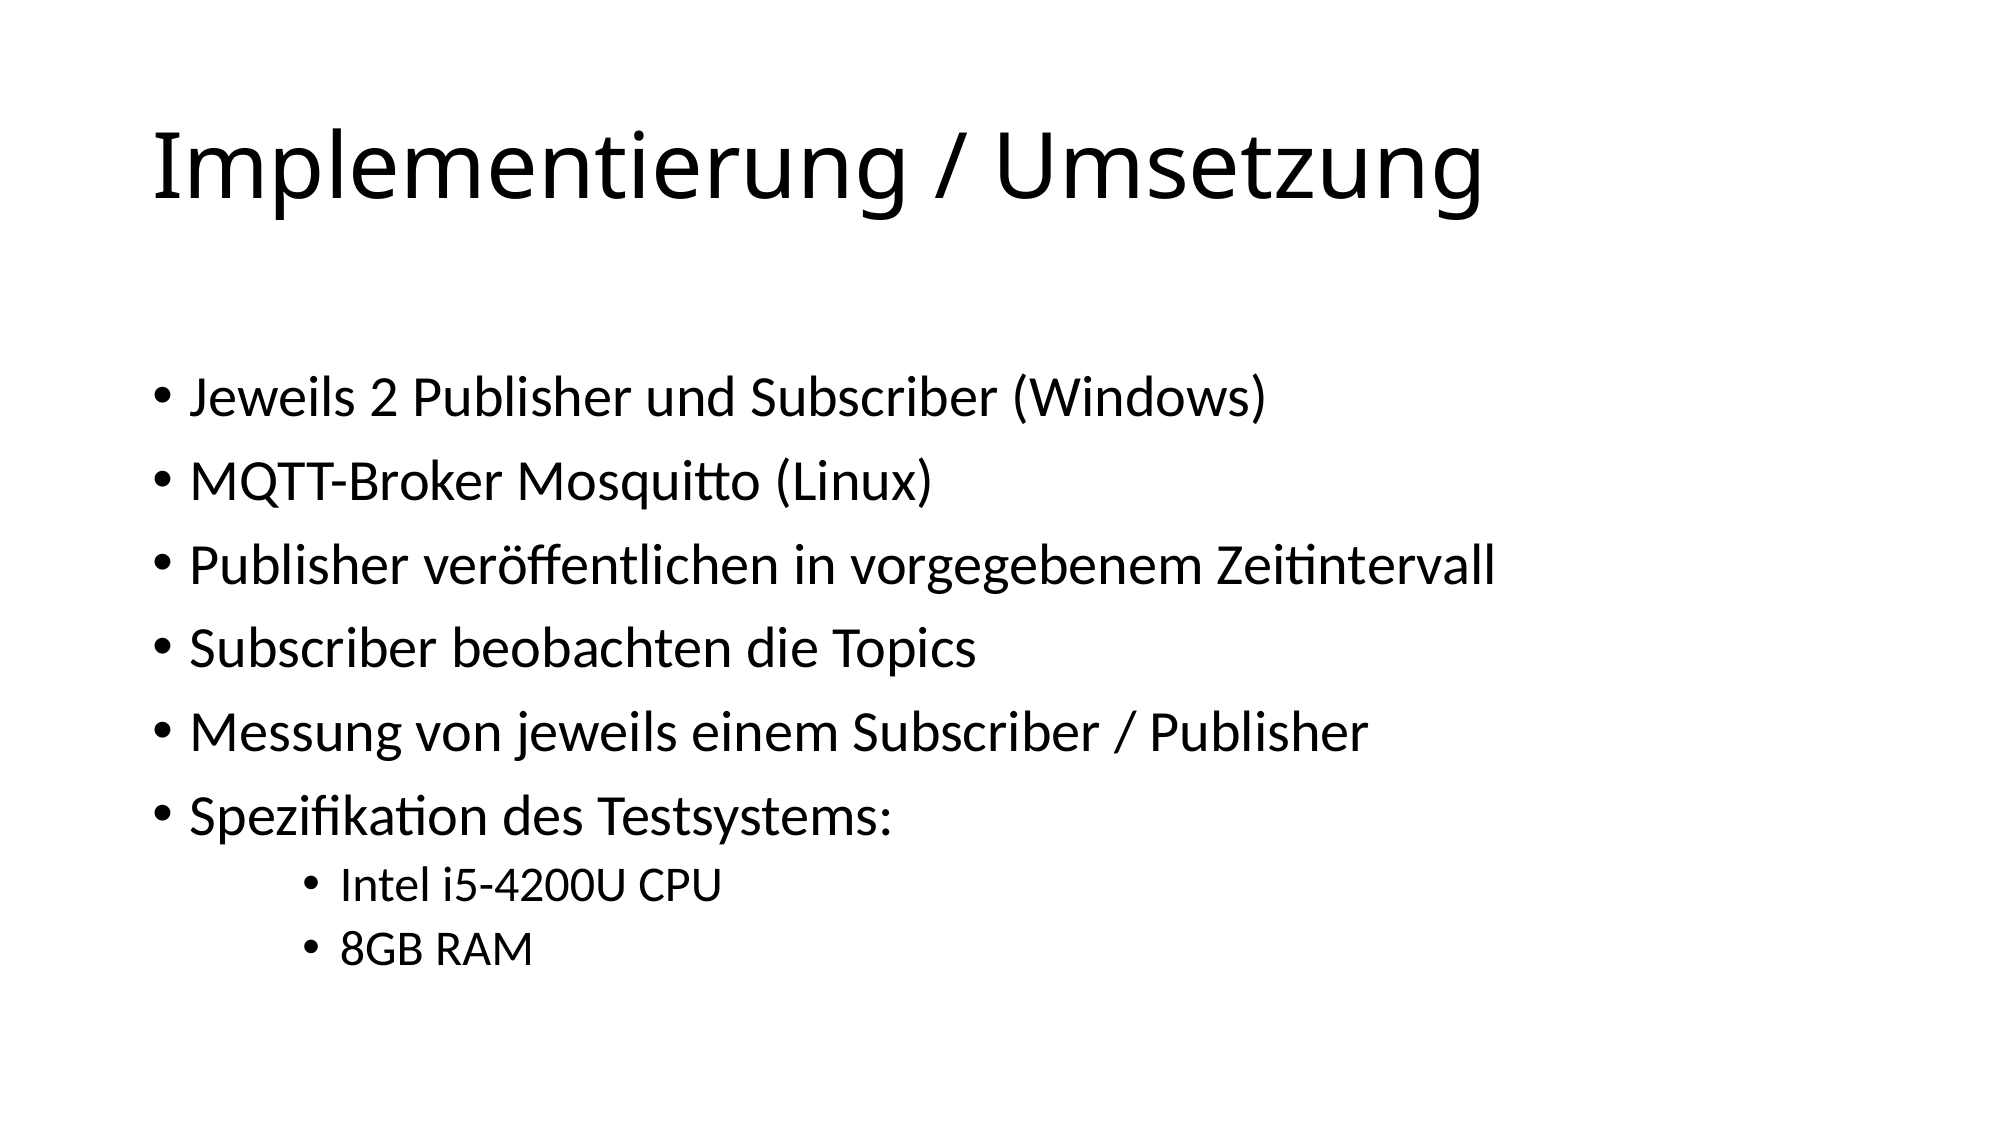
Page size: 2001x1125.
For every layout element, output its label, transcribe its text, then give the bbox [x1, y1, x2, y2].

list Jeweils 2 Publisher und Subscriber (Windows) MQTT-Broker Mosquitto (Linux) Publisher veröffentlichen in vorgegebenem Zeitintervall Subscriber beobachten die Topics Messung von jeweils einem Subscriber / Publisher Spezifikation des Testsystems: Intel i5-4200U CPU 8GB RAM [137, 358, 1863, 1073]
title Implementierung / Umsetzung [137, 59, 1863, 278]
